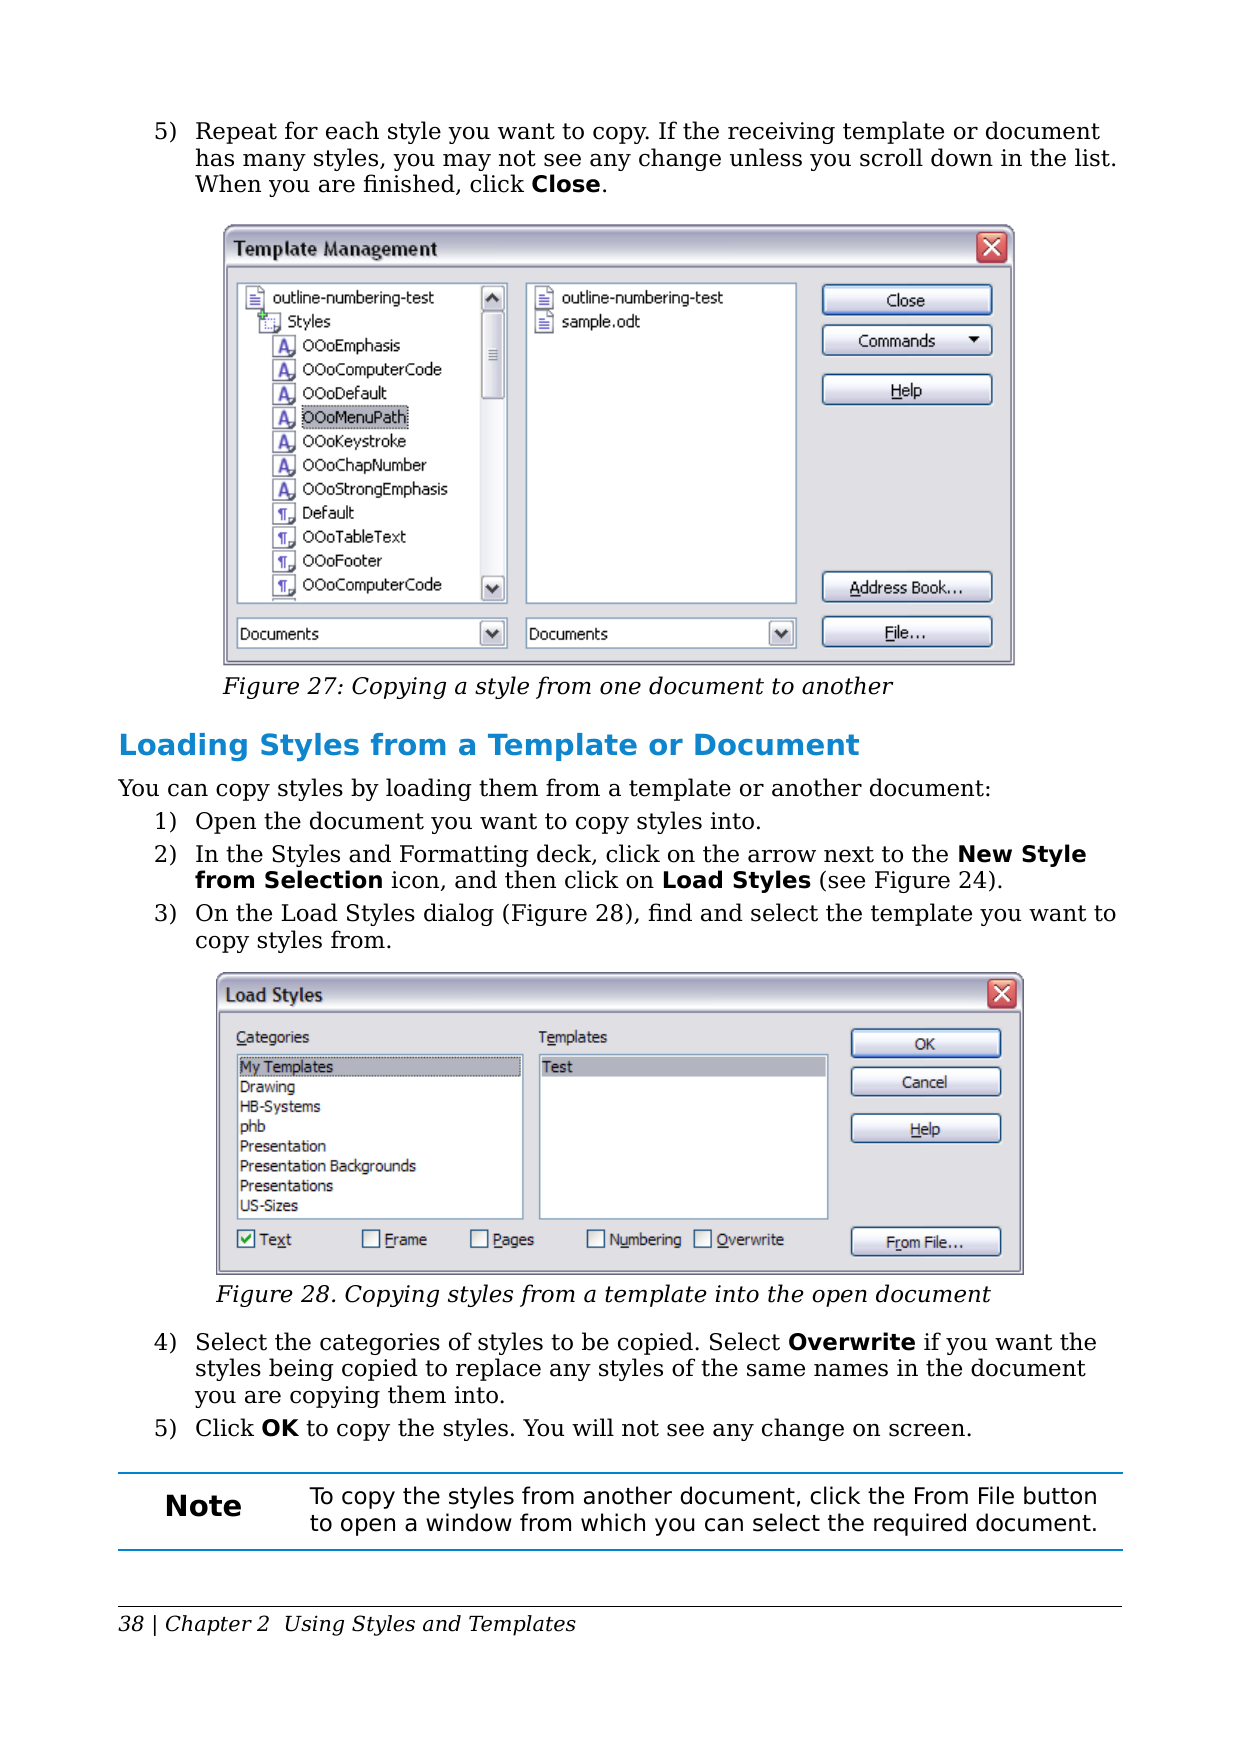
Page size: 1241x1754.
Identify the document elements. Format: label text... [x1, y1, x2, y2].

subtitle Loading Styles from a Template or Document [118, 728, 1122, 762]
text Figure 7. Copying styles from a template into the open document [216, 1281, 1024, 1308]
text Figure 6: Copying a style from one document to another [223, 673, 1017, 699]
list Select the categories of styles to be copied. Select Overwrite if you want the styles being copied to replace any styles of the same names in the document you are copying them into. [177, 1329, 1122, 1409]
list Open the document you want to copy styles into. [177, 808, 1122, 835]
picture [222, 223, 1018, 667]
list Repeat for each style you want to copy. If the receiving template or document has many styles, you may not see any change unless you scroll down in the list. When you are finished, click Close. [177, 118, 1122, 198]
picture [216, 972, 1024, 1275]
list You can copy styles by loading them from a template or another document: [118, 775, 1122, 802]
table_header Note [118, 1474, 288, 1549]
list On the Load Styles dialog (Figure 7), find and select the template you want to copy styles from. [177, 901, 1122, 954]
list In the Styles and Formatting deck, click on the arrow next to the New Style from Selection icon, and then click on Load Styles (see Figure 3). [177, 841, 1122, 894]
table_header To copy the styles from another document, click the From File button to open a window from which you can select the required document. [288, 1474, 1122, 1549]
list Click OK to copy the styles. You will not see any change on screen. [177, 1415, 1122, 1442]
